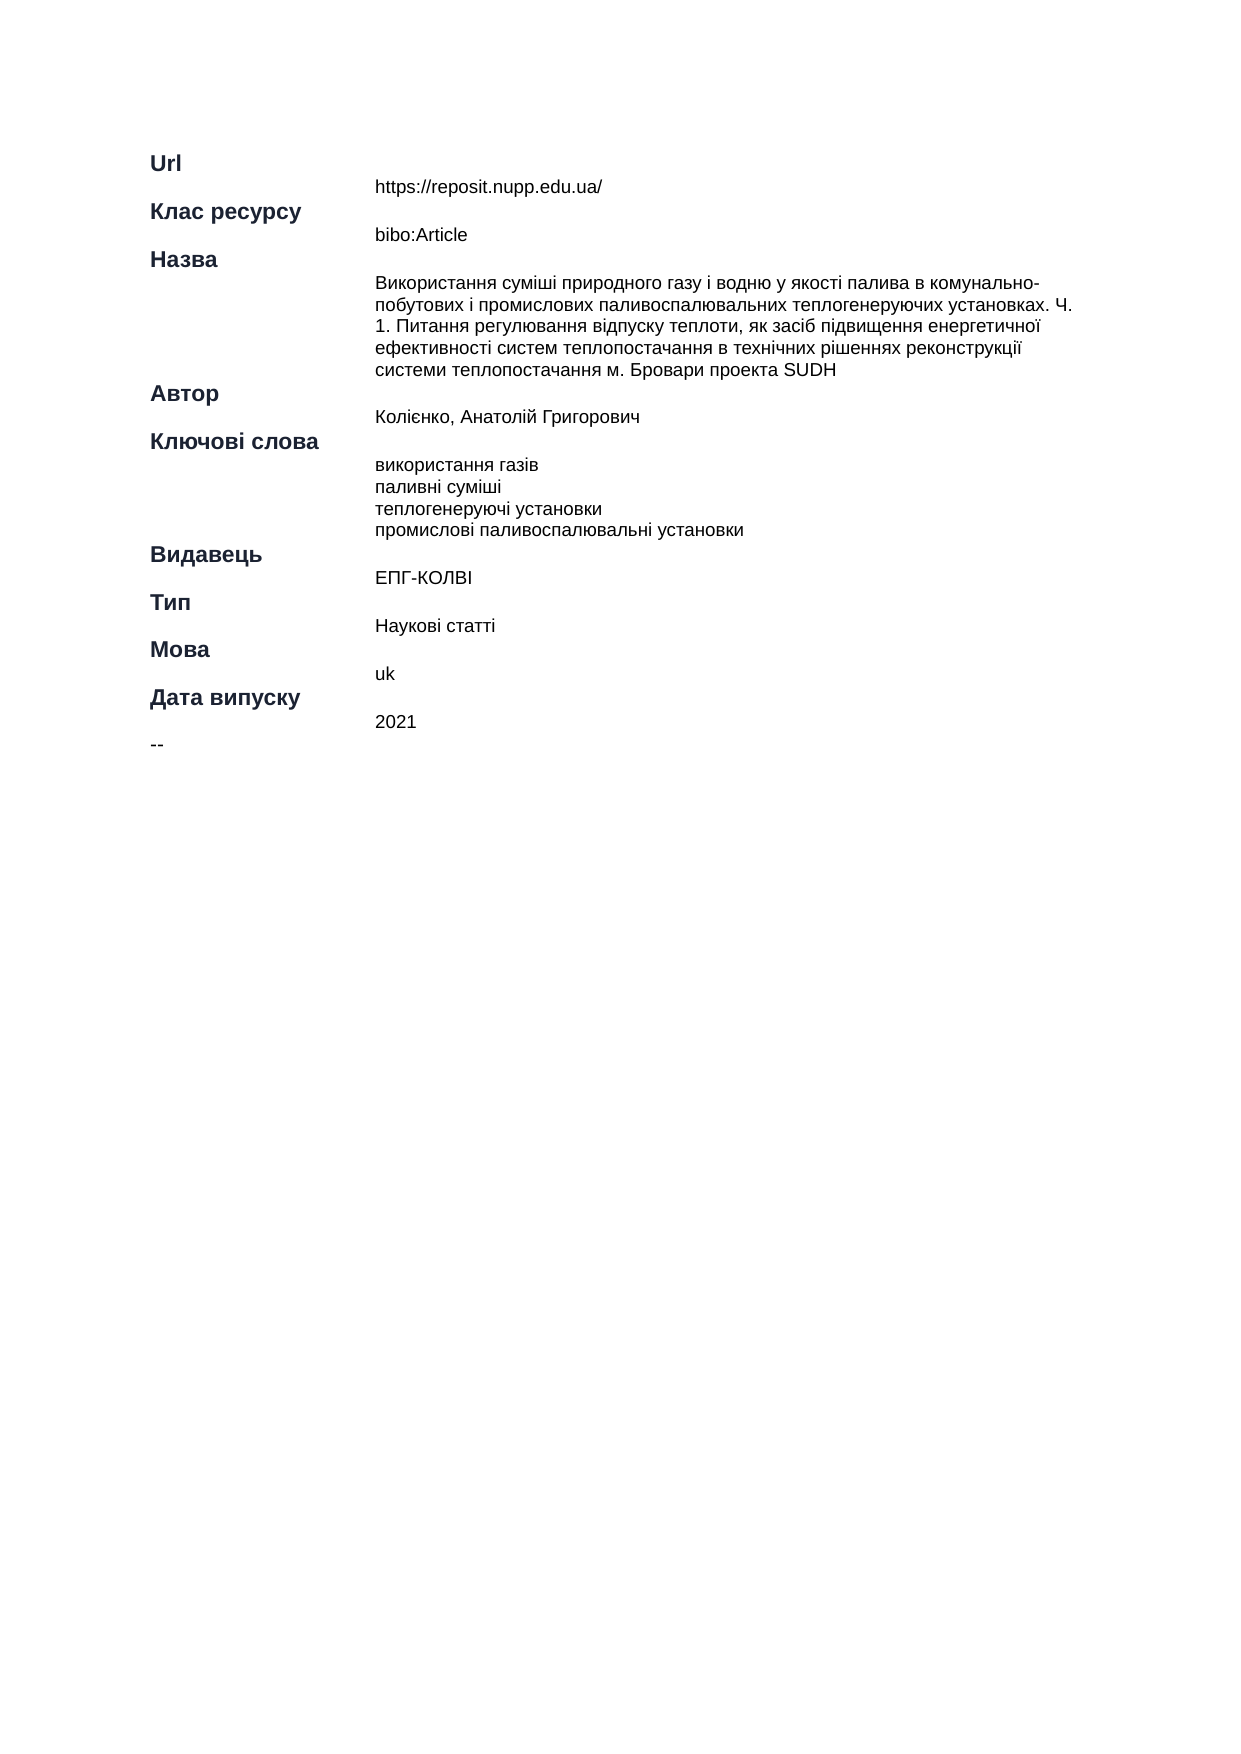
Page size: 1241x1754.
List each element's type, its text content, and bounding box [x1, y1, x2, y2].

text 2021 [375, 711, 1090, 732]
text Назва [150, 246, 1090, 272]
text https://reposit.nupp.edu.ua/ [375, 176, 1090, 198]
text паливні суміші [375, 476, 1090, 497]
text Колієнко, Анатолій Григорович [375, 406, 1090, 428]
text -- [150, 732, 1090, 756]
text ЕПГ-КОЛВІ [375, 567, 1090, 588]
text bibo:Article [375, 224, 1090, 246]
text Url [150, 150, 1090, 176]
text використання газів [375, 454, 1090, 476]
text Видавець [150, 541, 1090, 567]
text Використання суміші природного газу і водню у якості палива в комунально-побутових і промислових паливоспалювальних теплогенеруючих установках. Ч. 1. Питання регулювання відпуску теплоти, як засіб підвищення енергетичної ефективності систем теплопостачання в технічних рішеннях реконструкції системи теплопостачання м. Бровари проекта SUDH [375, 272, 1090, 380]
text теплогенеруючі установки [375, 497, 1090, 519]
text Тип [150, 588, 1090, 615]
text Дата випуску [150, 684, 1090, 711]
text Автор [150, 380, 1090, 406]
text промислові паливоспалювальні установки [375, 519, 1090, 541]
text Ключові слова [150, 428, 1090, 454]
text Наукові статті [375, 615, 1090, 636]
text uk [375, 663, 1090, 684]
text Клас ресурсу [150, 198, 1090, 224]
text Мова [150, 636, 1090, 663]
